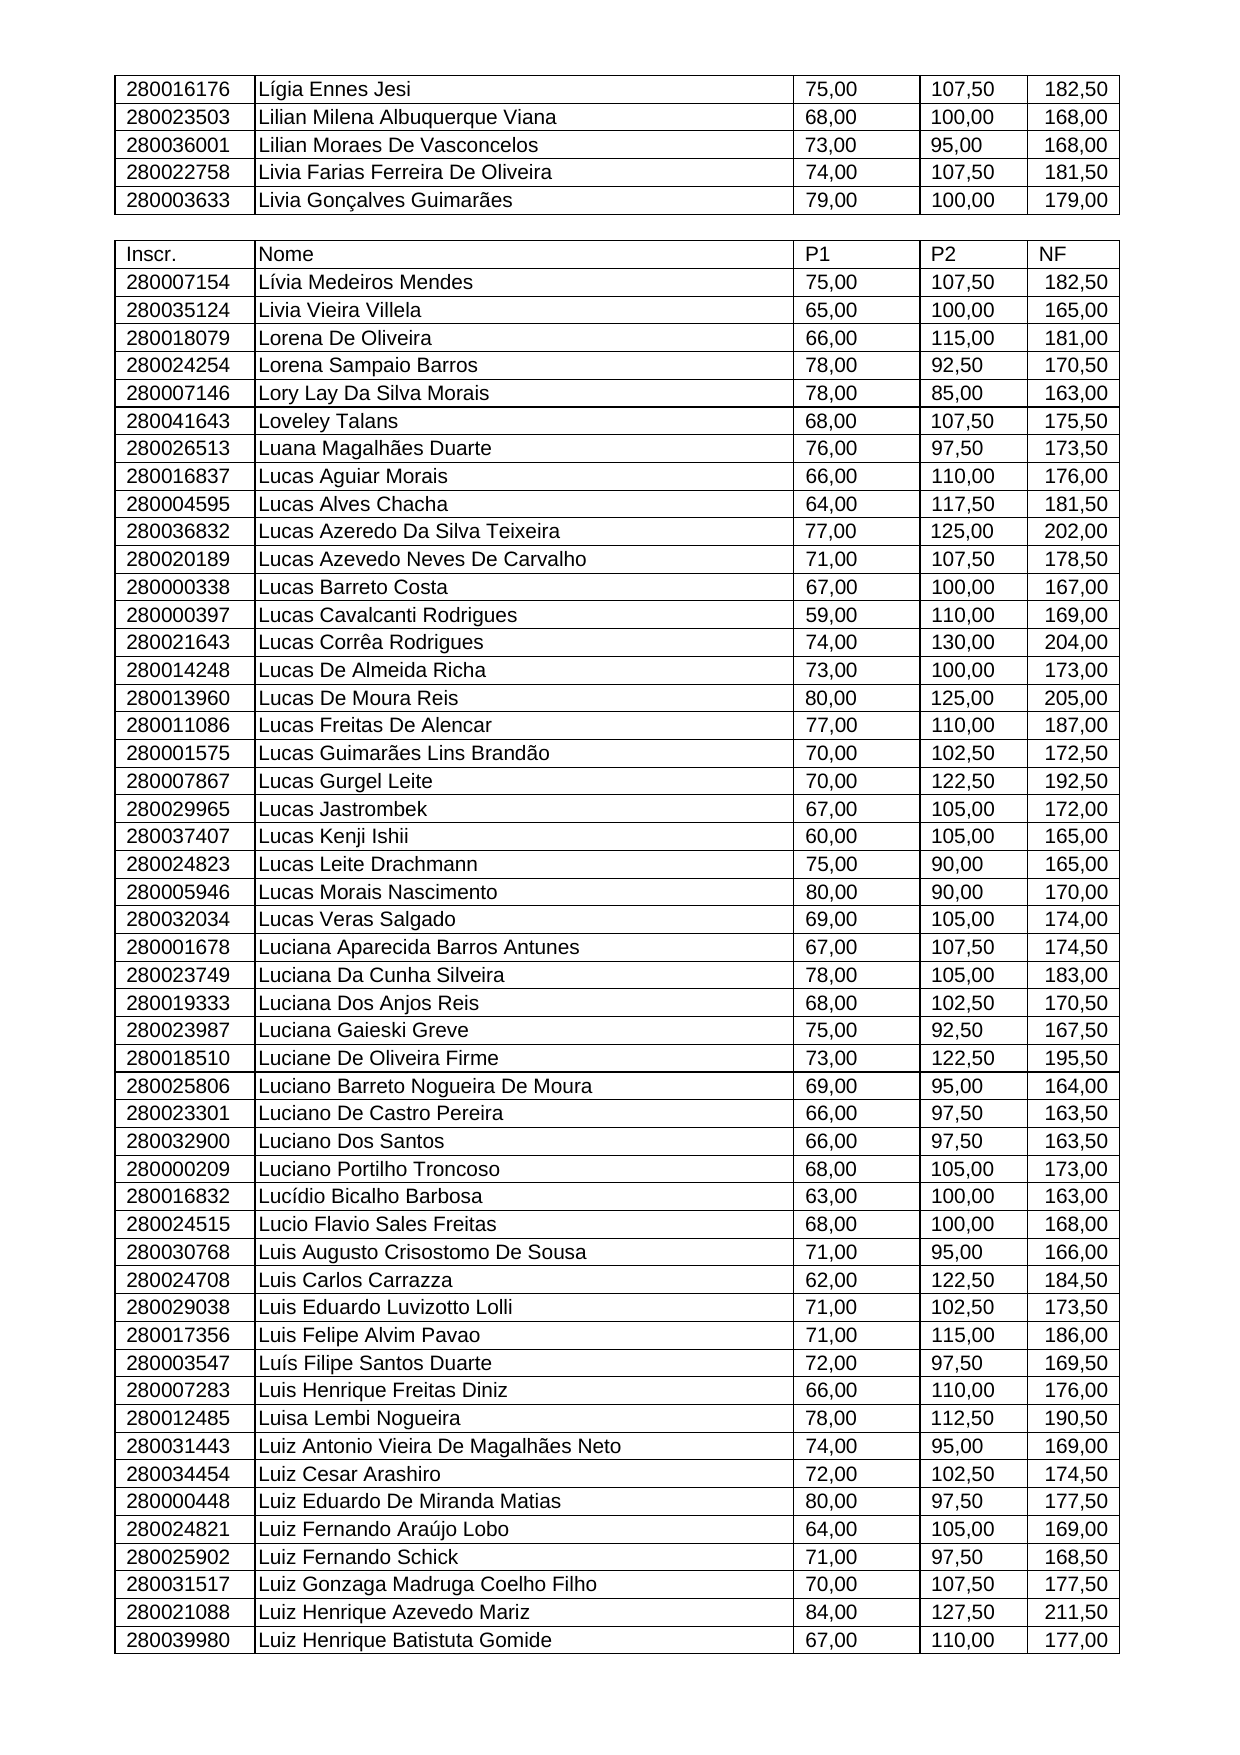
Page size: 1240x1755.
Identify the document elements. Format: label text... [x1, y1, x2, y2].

table_cell 95,00 [921, 131, 1027, 158]
table_cell Luciano Dos Santos [256, 1128, 793, 1154]
table_cell 75,00 [794, 269, 919, 296]
table_cell Lucas Leite Drachmann [256, 851, 793, 877]
table_cell 280030768 [116, 1239, 254, 1265]
table_cell Luiz Gonzaga Madruga Coelho Filho [256, 1571, 793, 1598]
table_cell Lucas Barreto Costa [256, 574, 793, 600]
table_cell 164,00 [1028, 1073, 1119, 1099]
table_cell Luis Augusto Crisostomo De Sousa [256, 1239, 793, 1265]
table_cell 183,00 [1028, 962, 1119, 988]
table_cell 280025806 [116, 1073, 254, 1099]
table_cell 170,50 [1028, 352, 1119, 379]
table_cell 100,00 [921, 187, 1027, 213]
table_cell 102,50 [921, 1460, 1027, 1487]
table_cell 100,00 [921, 104, 1027, 130]
table_cell 280026513 [116, 435, 254, 462]
table_cell 102,50 [921, 1294, 1027, 1321]
table_cell 192,50 [1028, 768, 1119, 794]
table_cell 110,00 [921, 712, 1027, 739]
table_cell 280023503 [116, 104, 254, 130]
table_cell 170,50 [1028, 989, 1119, 1016]
table_cell 280024254 [116, 352, 254, 379]
table_cell Lucas Alves Chacha [256, 491, 793, 517]
table_cell 73,00 [794, 657, 919, 683]
table_cell Luis Eduardo Luvizotto Lolli [256, 1294, 793, 1321]
table_cell Lucas Corrêa Rodrigues [256, 629, 793, 656]
table_cell 105,00 [921, 1156, 1027, 1182]
table_cell 280012485 [116, 1405, 254, 1432]
table_cell 174,00 [1028, 906, 1119, 933]
table_cell Luis Carlos Carrazza [256, 1266, 793, 1293]
table_header NF [1028, 241, 1119, 268]
table_cell 280032034 [116, 906, 254, 933]
table_cell 73,00 [794, 131, 919, 158]
table_cell 122,50 [921, 1045, 1027, 1071]
table_cell 168,00 [1028, 104, 1119, 130]
table_cell 71,00 [794, 1294, 919, 1321]
table_cell 168,50 [1028, 1544, 1119, 1570]
table_cell 280024708 [116, 1266, 254, 1293]
table_cell 90,00 [921, 851, 1027, 877]
table_cell 280024823 [116, 851, 254, 877]
table_cell Lucas Azevedo Neves De Carvalho [256, 546, 793, 573]
table_cell Luciana Gaieski Greve [256, 1017, 793, 1044]
table_cell Luis Henrique Freitas Diniz [256, 1377, 793, 1404]
table_cell Lucas Veras Salgado [256, 906, 793, 933]
table_cell 184,50 [1028, 1266, 1119, 1293]
table_cell 163,00 [1028, 380, 1119, 406]
table_cell 182,50 [1028, 269, 1119, 296]
table_cell 69,00 [794, 906, 919, 933]
table_cell Livia Vieira Villela [256, 297, 793, 323]
table_cell Lucio Flavio Sales Freitas [256, 1211, 793, 1238]
table_cell Luciano Barreto Nogueira De Moura [256, 1073, 793, 1099]
table_cell 280022758 [116, 159, 254, 186]
table_cell 105,00 [921, 795, 1027, 822]
table_cell 280019333 [116, 989, 254, 1016]
table_cell 280021643 [116, 629, 254, 656]
table_cell Lorena De Oliveira [256, 324, 793, 351]
table_cell Lilian Moraes De Vasconcelos [256, 131, 793, 158]
table_cell 280034454 [116, 1460, 254, 1487]
table_cell 170,00 [1028, 879, 1119, 905]
table_cell 173,00 [1028, 1156, 1119, 1182]
table_cell 100,00 [921, 297, 1027, 323]
table_cell 100,00 [921, 1211, 1027, 1238]
table_cell 71,00 [794, 1239, 919, 1265]
table_cell 167,50 [1028, 1017, 1119, 1044]
table_cell Lucas Guimarães Lins Brandão [256, 740, 793, 767]
table_cell 195,50 [1028, 1045, 1119, 1071]
table_cell 100,00 [921, 1183, 1027, 1210]
table_cell 72,00 [794, 1350, 919, 1376]
table_cell 107,50 [921, 934, 1027, 961]
table_cell Luciana Dos Anjos Reis [256, 989, 793, 1016]
table_cell 97,50 [921, 1100, 1027, 1127]
table_cell 92,50 [921, 352, 1027, 379]
table_cell Luisa Lembi Nogueira [256, 1405, 793, 1432]
table_cell 280001678 [116, 934, 254, 961]
table_cell 168,00 [1028, 131, 1119, 158]
table_cell 168,00 [1028, 1211, 1119, 1238]
table_cell 66,00 [794, 1128, 919, 1154]
table_cell 65,00 [794, 297, 919, 323]
table_cell Luciana Da Cunha Silveira [256, 962, 793, 988]
table_cell 176,00 [1028, 1377, 1119, 1404]
table_cell 95,00 [921, 1073, 1027, 1099]
table_cell Luiz Antonio Vieira De Magalhães Neto [256, 1433, 793, 1459]
table_cell 280039980 [116, 1627, 254, 1653]
table_cell 165,00 [1028, 823, 1119, 850]
table_cell Luiz Fernando Schick [256, 1544, 793, 1570]
table_cell 280014248 [116, 657, 254, 683]
table_cell 90,00 [921, 879, 1027, 905]
table_cell Luiz Cesar Arashiro [256, 1460, 793, 1487]
table_cell Lucas Morais Nascimento [256, 879, 793, 905]
table_cell 85,00 [921, 380, 1027, 406]
table_cell 130,00 [921, 629, 1027, 656]
table_header P2 [921, 241, 1027, 268]
table_cell 163,00 [1028, 1183, 1119, 1210]
table_cell Lilian Milena Albuquerque Viana [256, 104, 793, 130]
table_cell 190,50 [1028, 1405, 1119, 1432]
table_cell Lívia Medeiros Mendes [256, 269, 793, 296]
table_cell Luis Felipe Alvim Pavao [256, 1322, 793, 1348]
table_cell 95,00 [921, 1433, 1027, 1459]
table_cell 169,00 [1028, 1516, 1119, 1542]
table_cell 280000448 [116, 1488, 254, 1515]
table_cell 173,50 [1028, 1294, 1119, 1321]
table_cell 80,00 [794, 1488, 919, 1515]
table_cell 68,00 [794, 104, 919, 130]
table_cell 172,50 [1028, 740, 1119, 767]
table_cell 110,00 [921, 463, 1027, 489]
table_cell Lucas Gurgel Leite [256, 768, 793, 794]
table_cell 112,50 [921, 1405, 1027, 1432]
table_cell 66,00 [794, 463, 919, 489]
table_cell 174,50 [1028, 934, 1119, 961]
table_cell 122,50 [921, 768, 1027, 794]
table_cell 115,00 [921, 1322, 1027, 1348]
table_cell Luiz Fernando Araújo Lobo [256, 1516, 793, 1542]
table_cell Lucas De Almeida Richa [256, 657, 793, 683]
table_cell 205,00 [1028, 685, 1119, 711]
table_cell Livia Gonçalves Guimarães [256, 187, 793, 213]
table_cell 68,00 [794, 1156, 919, 1182]
table_cell 280029965 [116, 795, 254, 822]
table_cell 280001575 [116, 740, 254, 767]
table_cell Lorena Sampaio Barros [256, 352, 793, 379]
table_cell 125,00 [921, 685, 1027, 711]
table_cell 166,00 [1028, 1239, 1119, 1265]
table_cell 70,00 [794, 740, 919, 767]
table_cell 211,50 [1028, 1599, 1119, 1626]
table_cell 280041643 [116, 408, 254, 434]
table_cell 105,00 [921, 906, 1027, 933]
table_cell 102,50 [921, 989, 1027, 1016]
table_cell 181,50 [1028, 491, 1119, 517]
table_cell 107,50 [921, 1571, 1027, 1598]
table_cell 127,50 [921, 1599, 1027, 1626]
table_cell 280016176 [116, 76, 254, 103]
table_cell 71,00 [794, 546, 919, 573]
table_cell 79,00 [794, 187, 919, 213]
table_cell 280018079 [116, 324, 254, 351]
table_cell 64,00 [794, 491, 919, 517]
table_cell 63,00 [794, 1183, 919, 1210]
table_cell 68,00 [794, 1211, 919, 1238]
table_cell 74,00 [794, 629, 919, 656]
table_cell 280011086 [116, 712, 254, 739]
table_cell 59,00 [794, 601, 919, 628]
table_cell Lígia Ennes Jesi [256, 76, 793, 103]
table_cell 280031517 [116, 1571, 254, 1598]
table_cell 73,00 [794, 1045, 919, 1071]
table_cell 280007154 [116, 269, 254, 296]
table_cell Luana Magalhães Duarte [256, 435, 793, 462]
table_cell 280005946 [116, 879, 254, 905]
table_cell 97,50 [921, 1544, 1027, 1570]
table_cell 71,00 [794, 1544, 919, 1570]
table_cell 77,00 [794, 712, 919, 739]
table_cell Luiz Henrique Azevedo Mariz [256, 1599, 793, 1626]
table_cell Lucas De Moura Reis [256, 685, 793, 711]
table_cell 280016837 [116, 463, 254, 489]
table_cell 107,50 [921, 76, 1027, 103]
table_cell 74,00 [794, 1433, 919, 1459]
table_header P1 [794, 241, 919, 268]
table_cell 280007283 [116, 1377, 254, 1404]
table_cell 280000397 [116, 601, 254, 628]
table_cell 117,50 [921, 491, 1027, 517]
table_cell 100,00 [921, 657, 1027, 683]
table_cell 177,50 [1028, 1488, 1119, 1515]
table_cell 280017356 [116, 1322, 254, 1348]
table_cell 280007867 [116, 768, 254, 794]
table_cell 97,50 [921, 435, 1027, 462]
table_cell 107,50 [921, 546, 1027, 573]
table_cell 125,00 [921, 518, 1027, 545]
table_cell 174,50 [1028, 1460, 1119, 1487]
table_cell 169,50 [1028, 1350, 1119, 1376]
table_cell 76,00 [794, 435, 919, 462]
table_cell 105,00 [921, 962, 1027, 988]
table_cell 100,00 [921, 574, 1027, 600]
table_cell 110,00 [921, 1377, 1027, 1404]
table_cell Luís Filipe Santos Duarte [256, 1350, 793, 1376]
table_cell 70,00 [794, 1571, 919, 1598]
table_cell 110,00 [921, 601, 1027, 628]
table_cell 280023749 [116, 962, 254, 988]
table_cell Lucídio Bicalho Barbosa [256, 1183, 793, 1210]
table_cell Lucas Azeredo Da Silva Teixeira [256, 518, 793, 545]
table_cell 280025902 [116, 1544, 254, 1570]
table_cell 280018510 [116, 1045, 254, 1071]
table_cell 75,00 [794, 76, 919, 103]
table_cell Lucas Freitas De Alencar [256, 712, 793, 739]
table_cell 280029038 [116, 1294, 254, 1321]
table_cell 165,00 [1028, 851, 1119, 877]
table_cell 74,00 [794, 159, 919, 186]
table_cell 69,00 [794, 1073, 919, 1099]
table_cell 280000338 [116, 574, 254, 600]
table_cell 107,50 [921, 159, 1027, 186]
table_cell 62,00 [794, 1266, 919, 1293]
table_cell 68,00 [794, 989, 919, 1016]
table_cell Luciane De Oliveira Firme [256, 1045, 793, 1071]
table_cell 78,00 [794, 962, 919, 988]
table_cell 97,50 [921, 1488, 1027, 1515]
table_cell 176,00 [1028, 463, 1119, 489]
table_cell 175,50 [1028, 408, 1119, 434]
table_cell 187,00 [1028, 712, 1119, 739]
table_cell 181,00 [1028, 324, 1119, 351]
table_cell 115,00 [921, 324, 1027, 351]
table_cell 95,00 [921, 1239, 1027, 1265]
table_cell 107,50 [921, 269, 1027, 296]
table_cell 280024821 [116, 1516, 254, 1542]
table_cell 280004595 [116, 491, 254, 517]
table_cell 179,00 [1028, 187, 1119, 213]
table_cell 202,00 [1028, 518, 1119, 545]
table_cell 67,00 [794, 574, 919, 600]
table_cell 78,00 [794, 352, 919, 379]
table_cell Lucas Kenji Ishii [256, 823, 793, 850]
table_cell 204,00 [1028, 629, 1119, 656]
table_cell 80,00 [794, 879, 919, 905]
table_cell 75,00 [794, 851, 919, 877]
table_cell 67,00 [794, 934, 919, 961]
table_cell Luiz Eduardo De Miranda Matias [256, 1488, 793, 1515]
table_cell 169,00 [1028, 601, 1119, 628]
table_cell 178,50 [1028, 546, 1119, 573]
table_cell 84,00 [794, 1599, 919, 1626]
table_cell Lory Lay Da Silva Morais [256, 380, 793, 406]
table_cell 92,50 [921, 1017, 1027, 1044]
table_cell 181,50 [1028, 159, 1119, 186]
table_cell 163,50 [1028, 1100, 1119, 1127]
table_cell 97,50 [921, 1128, 1027, 1154]
table_cell 169,00 [1028, 1433, 1119, 1459]
table_cell Luciana Aparecida Barros Antunes [256, 934, 793, 961]
table_cell 280007146 [116, 380, 254, 406]
table_cell 64,00 [794, 1516, 919, 1542]
table_cell 182,50 [1028, 76, 1119, 103]
table_cell 80,00 [794, 685, 919, 711]
table_cell 280037407 [116, 823, 254, 850]
table_header Inscr. [116, 241, 254, 268]
table_cell 72,00 [794, 1460, 919, 1487]
table_cell Luciano De Castro Pereira [256, 1100, 793, 1127]
table_cell 280031443 [116, 1433, 254, 1459]
table_cell 280003547 [116, 1350, 254, 1376]
table_cell 177,50 [1028, 1571, 1119, 1598]
table_cell 280003633 [116, 187, 254, 213]
table_cell 280035124 [116, 297, 254, 323]
table_cell Lucas Aguiar Morais [256, 463, 793, 489]
table_cell 67,00 [794, 1627, 919, 1653]
table_cell 186,00 [1028, 1322, 1119, 1348]
table_cell 280023301 [116, 1100, 254, 1127]
table_cell Livia Farias Ferreira De Oliveira [256, 159, 793, 186]
table_header Nome [256, 241, 793, 268]
table_cell 163,50 [1028, 1128, 1119, 1154]
table_cell 280000209 [116, 1156, 254, 1182]
table_cell 280023987 [116, 1017, 254, 1044]
table_cell 71,00 [794, 1322, 919, 1348]
table_cell Lucas Jastrombek [256, 795, 793, 822]
table_cell 78,00 [794, 380, 919, 406]
table_cell 60,00 [794, 823, 919, 850]
table_cell 173,00 [1028, 657, 1119, 683]
table_cell 167,00 [1028, 574, 1119, 600]
table_cell 105,00 [921, 823, 1027, 850]
table_cell 172,00 [1028, 795, 1119, 822]
table_cell 280020189 [116, 546, 254, 573]
table_cell 68,00 [794, 408, 919, 434]
table_cell 280016832 [116, 1183, 254, 1210]
table_cell 75,00 [794, 1017, 919, 1044]
table_cell 110,00 [921, 1627, 1027, 1653]
table_cell 78,00 [794, 1405, 919, 1432]
table_cell 66,00 [794, 1100, 919, 1127]
table_cell 66,00 [794, 1377, 919, 1404]
table_cell 122,50 [921, 1266, 1027, 1293]
table_cell Loveley Talans [256, 408, 793, 434]
table_cell Luciano Portilho Troncoso [256, 1156, 793, 1182]
table_cell Luiz Henrique Batistuta Gomide [256, 1627, 793, 1653]
table_cell 280024515 [116, 1211, 254, 1238]
table_cell 173,50 [1028, 435, 1119, 462]
table_cell Lucas Cavalcanti Rodrigues [256, 601, 793, 628]
table_cell 70,00 [794, 768, 919, 794]
table_cell 280036832 [116, 518, 254, 545]
table_cell 165,00 [1028, 297, 1119, 323]
table_cell 105,00 [921, 1516, 1027, 1542]
table_cell 66,00 [794, 324, 919, 351]
table_cell 280032900 [116, 1128, 254, 1154]
table_cell 177,00 [1028, 1627, 1119, 1653]
table_cell 67,00 [794, 795, 919, 822]
table_cell 97,50 [921, 1350, 1027, 1376]
table_cell 107,50 [921, 408, 1027, 434]
table_cell 77,00 [794, 518, 919, 545]
table_cell 280013960 [116, 685, 254, 711]
table_cell 280021088 [116, 1599, 254, 1626]
table_cell 102,50 [921, 740, 1027, 767]
table_cell 280036001 [116, 131, 254, 158]
